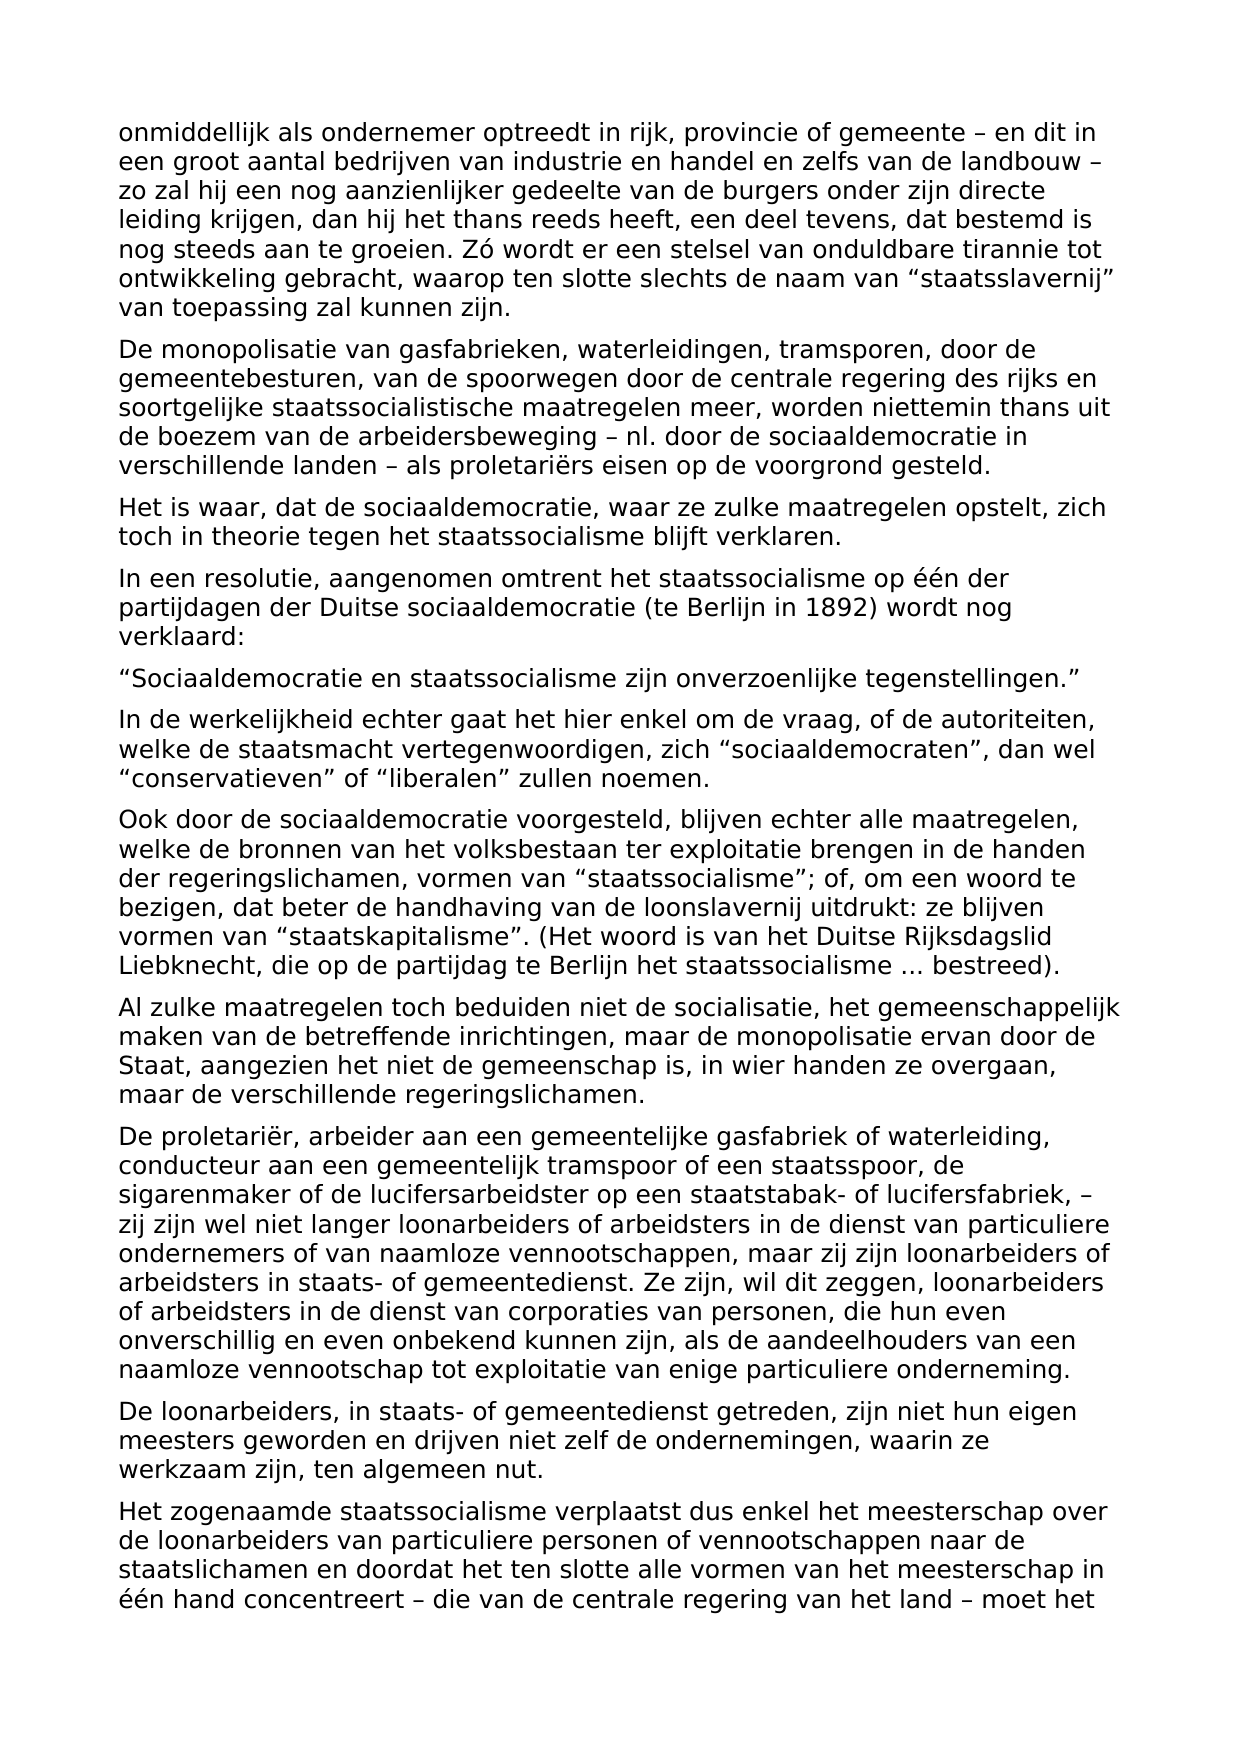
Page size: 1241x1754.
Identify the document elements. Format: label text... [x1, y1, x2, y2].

text De proletariër, arbeider aan een gemeentelijke gasfabriek of waterleiding, conducteur aan een gemeentelijk tramspoor of een staatsspoor, de sigarenmaker of de lucifersarbeidster op een staatstabak- of lucifersfabriek, – zij zijn wel niet langer loonarbeiders of arbeidsters in de dienst van particuliere ondernemers of van naamloze vennootschappen, maar zij zijn loonarbeiders of arbeidsters in staats- of gemeentedienst. Ze zijn, wil dit zeggen, loonarbeiders of arbeidsters in de dienst van corporaties van personen, die hun even onverschillig en even onbekend kunnen zijn, als de aandeelhouders van een naamloze vennootschap tot exploitatie van enige particuliere onderneming. [118, 1122, 1122, 1385]
text De loonarbeiders, in staats- of gemeentedienst getreden, zijn niet hun eigen meesters geworden en drijven niet zelf de ondernemingen, waarin ze werkzaam zijn, ten algemeen nut. [118, 1397, 1122, 1485]
text Het is waar, dat de sociaaldemocratie, waar ze zulke maatregelen opstelt, zich toch in theorie tegen het staatssocialisme blijft verklaren. [118, 493, 1122, 551]
text De monopolisatie van gasfabrieken, waterleidingen, tramsporen, door de gemeentebesturen, van de spoorwegen door de centrale regering des rijks en soortgelijke staatssocialistische maatregelen meer, worden niettemin thans uit de boezem van de arbeidersbeweging – nl. door de sociaaldemocratie in verschillende landen – als proletariërs eisen op de voorgrond gesteld. [118, 335, 1122, 481]
text Ook door de sociaaldemocratie voorgesteld, blijven echter alle maatregelen, welke de bronnen van het volksbestaan ter exploitatie brengen in de handen der regeringslichamen, vormen van “staatssocialisme”; of, om een woord te bezigen, dat beter de handhaving van de loonslavernij uitdrukt: ze blijven vormen van “staatskapitalisme”. (Het woord is van het Duitse Rijksdagslid Liebknecht, die op de partijdag te Berlijn het staatssocialisme ... bestreed). [118, 806, 1122, 981]
text Het zogenaamde staatssocialisme verplaatst dus enkel het meesterschap over de loonarbeiders van particuliere personen of vennootschappen naar de staatslichamen en doordat het ten slotte alle vormen van het meesterschap in één hand concentreert – die van de centrale regering van het land – moet het [118, 1497, 1122, 1614]
text In een resolutie, aangenomen omtrent het staatssocialisme op één der partijdagen der Duitse sociaaldemocratie (te Berlijn in 1892) wordt nog verklaard: [118, 564, 1122, 651]
text onmiddellijk als ondernemer optreedt in rijk, provincie of gemeente – en dit in een groot aantal bedrijven van industrie en handel en zelfs van de landbouw – zo zal hij een nog aanzienlijker gedeelte van de burgers onder zijn directe leiding krijgen, dan hij het thans reeds heeft, een deel tevens, dat bestemd is nog steeds aan te groeien. Zó wordt er een stelsel van onduldbare tirannie tot ontwikkeling gebracht, waarop ten slotte slechts de naam van “staatsslavernij” van toepassing zal kunnen zijn. [118, 118, 1122, 322]
text “Sociaaldemocratie en staatssocialisme zijn onverzoenlijke tegenstellingen.” [118, 664, 1122, 693]
text Al zulke maatregelen toch beduiden niet de socialisatie, het gemeenschappelijk maken van de betreffende inrichtingen, maar de monopolisatie ervan door de Staat, aangezien het niet de gemeenschap is, in wier handen ze overgaan, maar de verschillende regeringslichamen. [118, 993, 1122, 1110]
text In de werkelijkheid echter gaat het hier enkel om de vraag, of de autoriteiten, welke de staatsmacht vertegenwoordigen, zich “sociaaldemocraten”, dan wel “conservatieven” of “liberalen” zullen noemen. [118, 706, 1122, 793]
